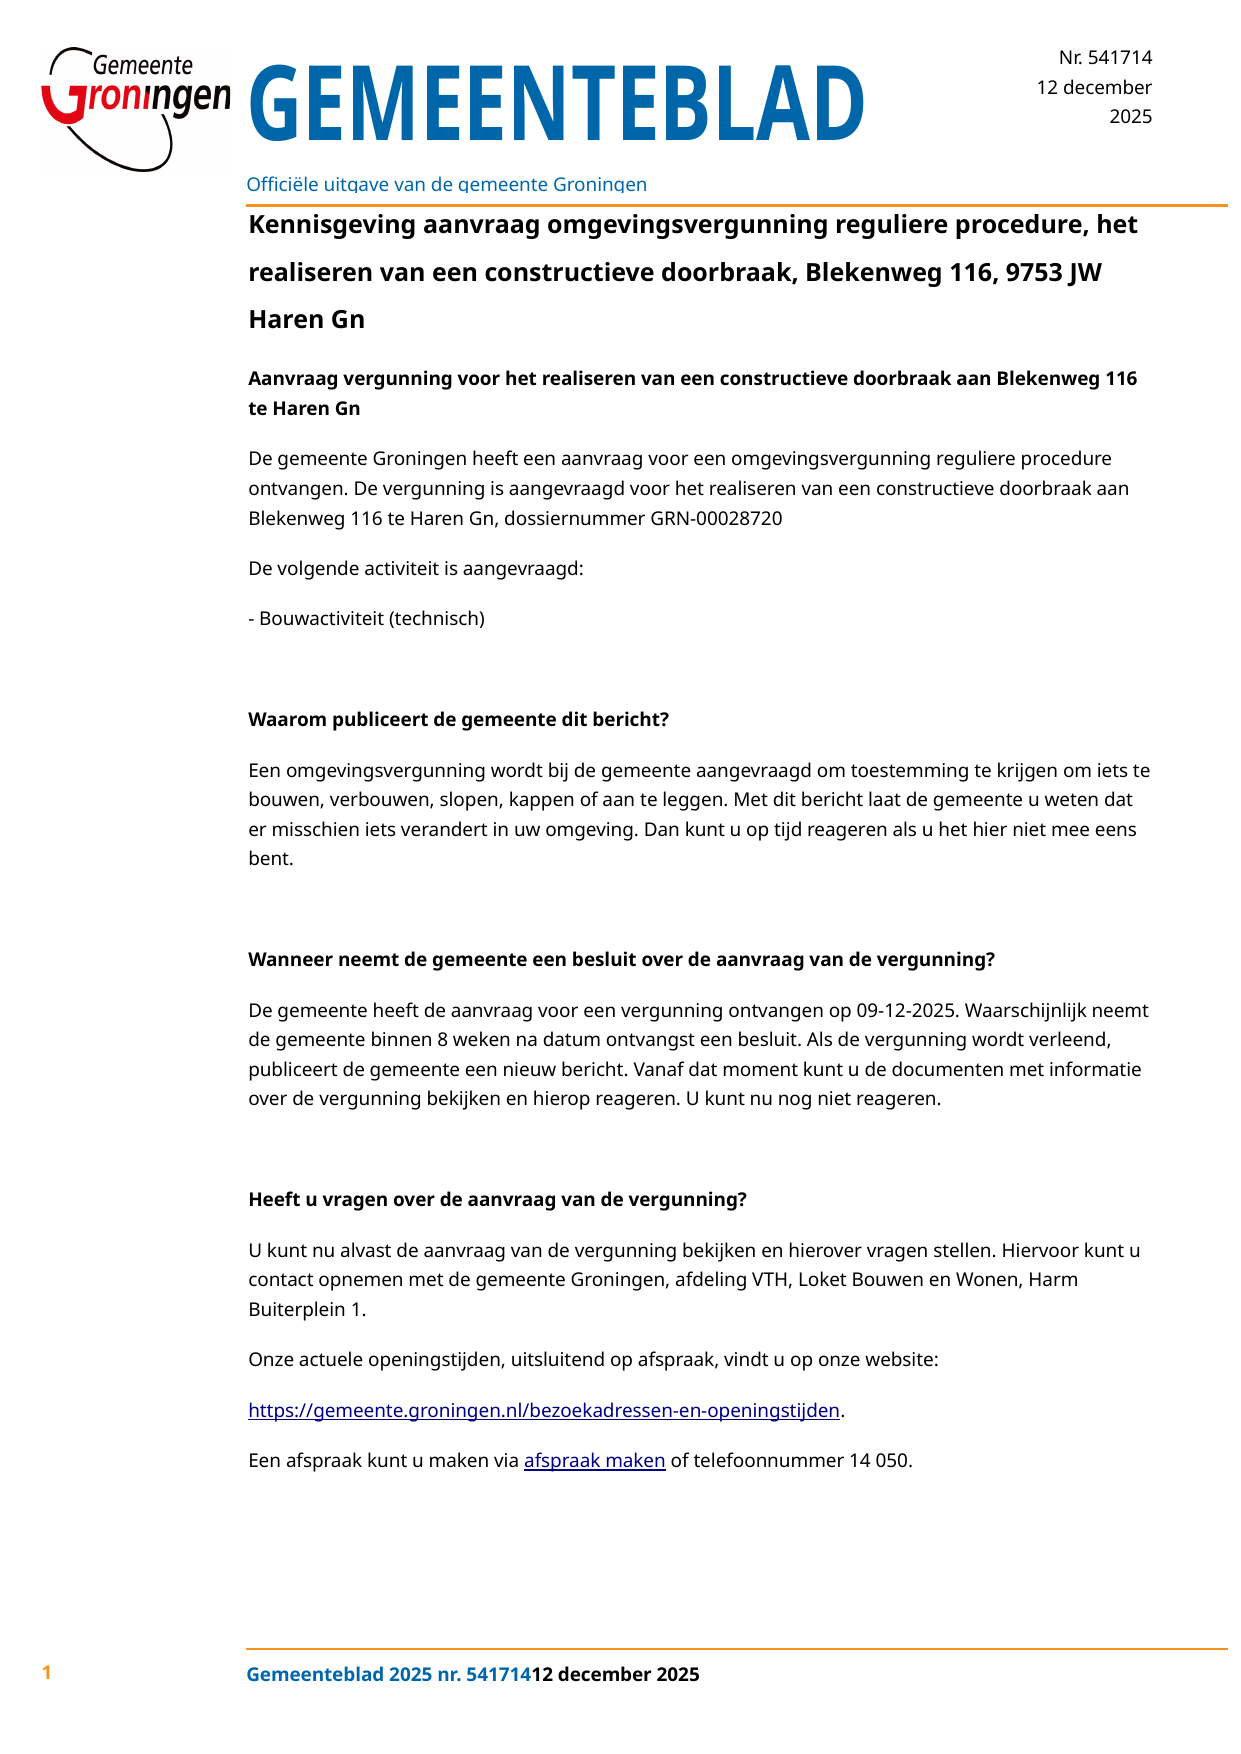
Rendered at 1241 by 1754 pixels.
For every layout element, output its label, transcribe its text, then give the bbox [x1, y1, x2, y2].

text Heeft u vragen over de aanvraag van de vergunning? [248, 1186, 1152, 1212]
text Wanneer neemt de gemeente een besluit over de aanvraag van de vergunning? [248, 946, 1152, 972]
picture [41, 47, 231, 172]
text Kennisgeving aanvraag omgevingsvergunning reguliere procedure, het realiseren van een constructieve doorbraak, Blekenweg 116, 9753 JW Haren Gn [248, 207, 1152, 336]
text Aanvraag vergunning voor het realiseren van een constructieve doorbraak aan Blekenweg 116 te Haren Gn [248, 366, 1152, 421]
text De gemeente heeft de aanvraag voor een vergunning ontvangen op 09-12-2025. Waarschijnlijk neemt de gemeente binnen 8 weken na datum ontvangst een besluit. Als de vergunning wordt verleend, publiceert de gemeente een nieuw bericht. Vanaf dat moment kunt u de documenten met informatie over de vergunning bekijken en hierop reageren. U kunt nu nog niet reageren. [248, 997, 1152, 1111]
text Waarom publiceert de gemeente dit bericht? [248, 706, 1152, 732]
text Een omgevingsvergunning wordt bij de gemeente aangevraagd om toestemming te krijgen om iets te bouwen, verbouwen, slopen, kappen of aan te leggen. Met dit bericht laat de gemeente u weten dat er misschien iets verandert in uw omgeving. Dan kunt u op tijd reageren als u het hier niet mee eens bent. [248, 757, 1152, 871]
text De gemeente Groningen heeft een aanvraag voor een omgevingsvergunning reguliere procedure ontvangen. De vergunning is aangevraagd voor het realiseren van een constructieve doorbraak aan Blekenweg 116 te Haren Gn, dossiernummer GRN-00028720 [248, 446, 1152, 530]
text https://gemeente.groningen.nl/bezoekadressen-en-openingstijden. [248, 1397, 1152, 1422]
text Onze actuele openingstijden, uitsluitend op afspraak, vindt u op onze website: [248, 1346, 1152, 1372]
text U kunt nu alvast de aanvraag van de vergunning bekijken en hierover vragen stellen. Hiervoor kunt u contact opnemen met de gemeente Groningen, afdeling VTH, Loket Bouwen en Wonen, Harm Buiterplein 1. [248, 1237, 1152, 1322]
text Een afspraak kunt u maken via afspraak maken of telefoonnummer 14 050. [248, 1447, 1152, 1473]
text De volgende activiteit is aangevraagd: [248, 555, 1152, 581]
text - Bouwactiviteit (technisch) [248, 606, 1152, 631]
